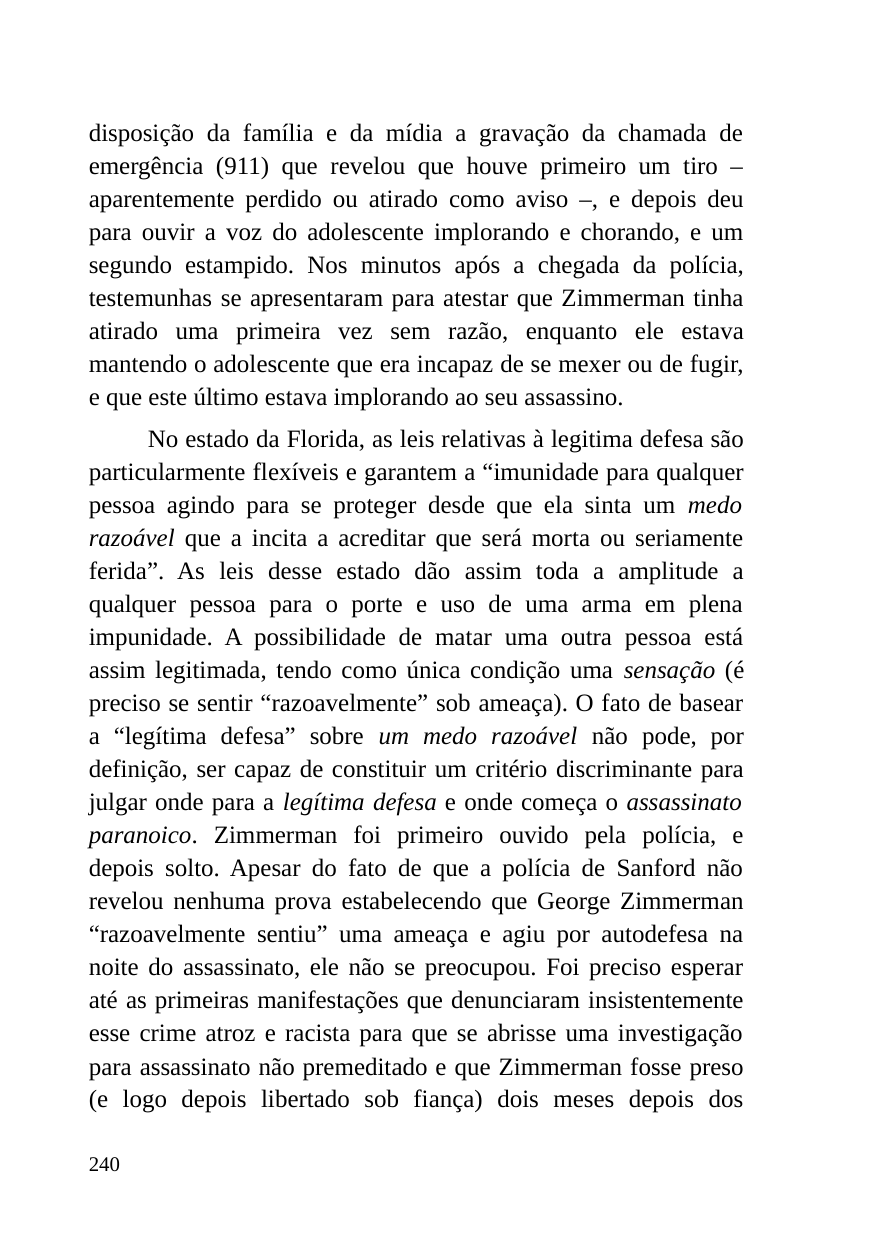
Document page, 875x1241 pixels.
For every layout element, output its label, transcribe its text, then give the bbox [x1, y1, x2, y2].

text No estado da Florida, as leis relativas à legitima defesa são particularmente flexíveis e garantem a “imunidade para qualquer pessoa agindo para se proteger desde que ela sinta um medo razoável que a incita a acreditar que será morta ou seriamente ferida”. As leis desse estado dão assim toda a amplitude a qualquer pessoa para o porte e uso de uma arma em plena impunidade. A possibilidade de matar uma outra pessoa está assim legitimada, tendo como única condição uma sensação (é preciso se sentir “razoavelmente” sob ameaça). O fato de basear a “legítima defesa” sobre um medo razoável não pode, por definição, ser capaz de constituir um critério discriminante para julgar onde para a legítima defesa e onde começa o assassinato paranoico. Zimmerman foi primeiro ouvido pela polícia, e depois solto. Apesar do fato de que a polícia de Sanford não revelou nenhuma prova estabelecendo que George Zimmerman “razoavelmente sentiu” uma ameaça e agiu por autodefesa na noite do assassinato, ele não se preocupou. Foi preciso esperar até as primeiras manifestações que denunciaram insistentemente esse crime atroz e racista para que se abrisse uma investigação para assassinato não premeditado e que Zimmerman fosse preso (e logo depois libertado sob fiança) dois meses depois dos [88, 424, 744, 1113]
text disposição da família e da mídia a gravação da chamada de emergência (911) que revelou que houve primeiro um tiro – aparentemente perdido ou atirado como aviso –, e depois deu para ouvir a voz do adolescente implorando e chorando, e um segundo estampido. Nos minutos após a chegada da polícia, testemunhas se apresentaram para atestar que Zimmerman tinha atirado uma primeira vez sem razão, enquanto ele estava mantendo o adolescente que era incapaz de se mexer ou de fugir, e que este último estava implorando ao seu assassino. [88, 118, 744, 411]
